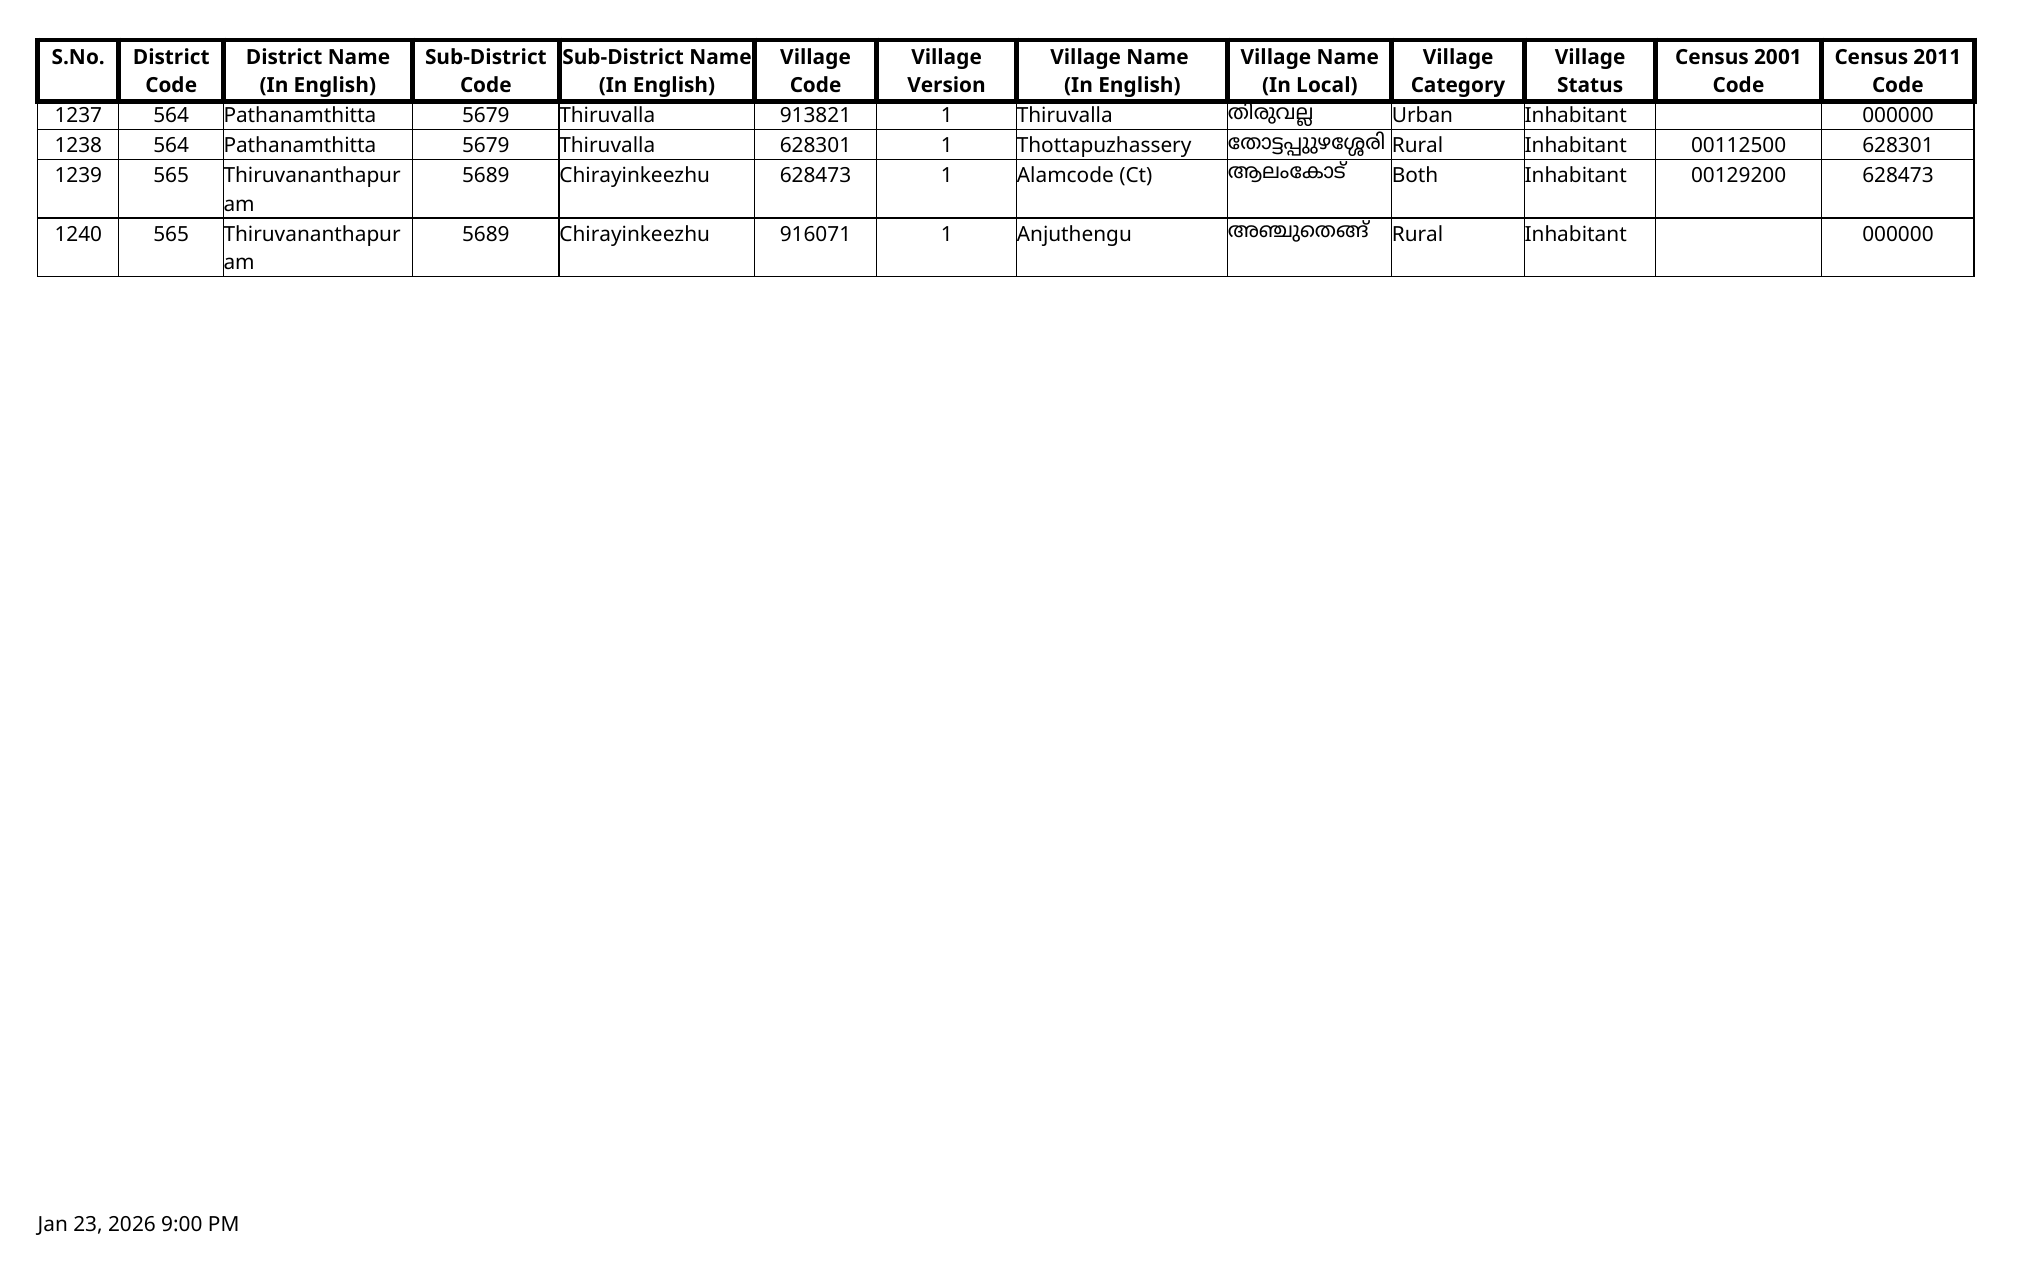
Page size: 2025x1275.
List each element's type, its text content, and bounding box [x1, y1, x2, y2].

table_cell 1 [877, 219, 1016, 276]
table_cell Thiruvalla [560, 130, 754, 159]
table_cell Thiruvananthapuram [224, 160, 412, 217]
table_cell 628473 [1822, 160, 1973, 217]
table_cell 916071 [755, 219, 876, 276]
table_header Village Version [879, 42, 1014, 99]
table_cell Alamcode (Ct) [1017, 160, 1227, 217]
table_cell Chirayinkeezhu [560, 219, 754, 276]
table_cell 5689 [413, 219, 558, 276]
table_header Sub-District Code [415, 42, 557, 99]
table_cell അഞ്ചുതെങ്ങ് [1228, 219, 1391, 276]
table_cell 00112500 [1656, 130, 1821, 159]
table_cell Inhabitant [1525, 104, 1655, 129]
table_cell Chirayinkeezhu [560, 160, 754, 217]
table_cell 5679 [413, 104, 558, 129]
table_cell Pathanamthitta [224, 104, 412, 129]
table_header Village Name (In English) [1019, 42, 1225, 99]
table_cell Thiruvalla [560, 104, 754, 129]
table_cell 1 [877, 130, 1016, 159]
table_cell 913821 [755, 104, 876, 129]
table_cell 564 [119, 104, 223, 129]
table_cell തിരുവല്ല [1228, 104, 1391, 129]
table_header S.No. [40, 42, 116, 99]
table_cell Anjuthengu [1017, 219, 1227, 276]
table_cell Rural [1392, 130, 1524, 159]
table_cell [1656, 219, 1821, 276]
table_cell [1656, 104, 1821, 129]
table_cell 628301 [755, 130, 876, 159]
table_cell 000000 [1822, 219, 1973, 276]
table_cell 1240 [38, 219, 118, 276]
table_cell 1 [877, 160, 1016, 217]
table_cell തോട്ടപ്പുുഴശ്ശേരി [1228, 130, 1391, 159]
table_header Sub-District Name (In English) [562, 42, 752, 99]
table_header District Code [121, 42, 221, 99]
table_cell Thiruvalla [1017, 104, 1227, 129]
table_cell Thottapuzhassery [1017, 130, 1227, 159]
table_cell 5679 [413, 130, 558, 159]
table_cell 564 [119, 130, 223, 159]
table_cell Urban [1392, 104, 1524, 129]
table_cell 5689 [413, 160, 558, 217]
table_cell 1239 [38, 160, 118, 217]
table_header Village Code [757, 42, 874, 99]
table_cell Inhabitant [1525, 130, 1655, 159]
table_cell 565 [119, 219, 223, 276]
table_header District Name (In English) [226, 42, 410, 99]
table_cell 565 [119, 160, 223, 217]
table_cell Both [1392, 160, 1524, 217]
table_cell Inhabitant [1525, 219, 1655, 276]
table_header Village Status [1527, 42, 1653, 99]
table_cell 1237 [38, 104, 118, 129]
table_cell Inhabitant [1525, 160, 1655, 217]
table_cell 00129200 [1656, 160, 1821, 217]
table_header Census 2001 Code [1658, 42, 1819, 99]
table_cell 000000 [1822, 104, 1973, 129]
table_cell 628473 [755, 160, 876, 217]
table_cell Thiruvananthapuram [224, 219, 412, 276]
table_cell 1238 [38, 130, 118, 159]
table_cell 628301 [1822, 130, 1973, 159]
table_cell ആലംകോട് [1228, 160, 1391, 217]
table_cell Pathanamthitta [224, 130, 412, 159]
table_header Census 2011 Code [1824, 42, 1972, 99]
table_header Village Name (In Local) [1230, 42, 1389, 99]
table_cell 1 [877, 104, 1016, 129]
table_cell Rural [1392, 219, 1524, 276]
table_header Village Category [1394, 42, 1522, 99]
